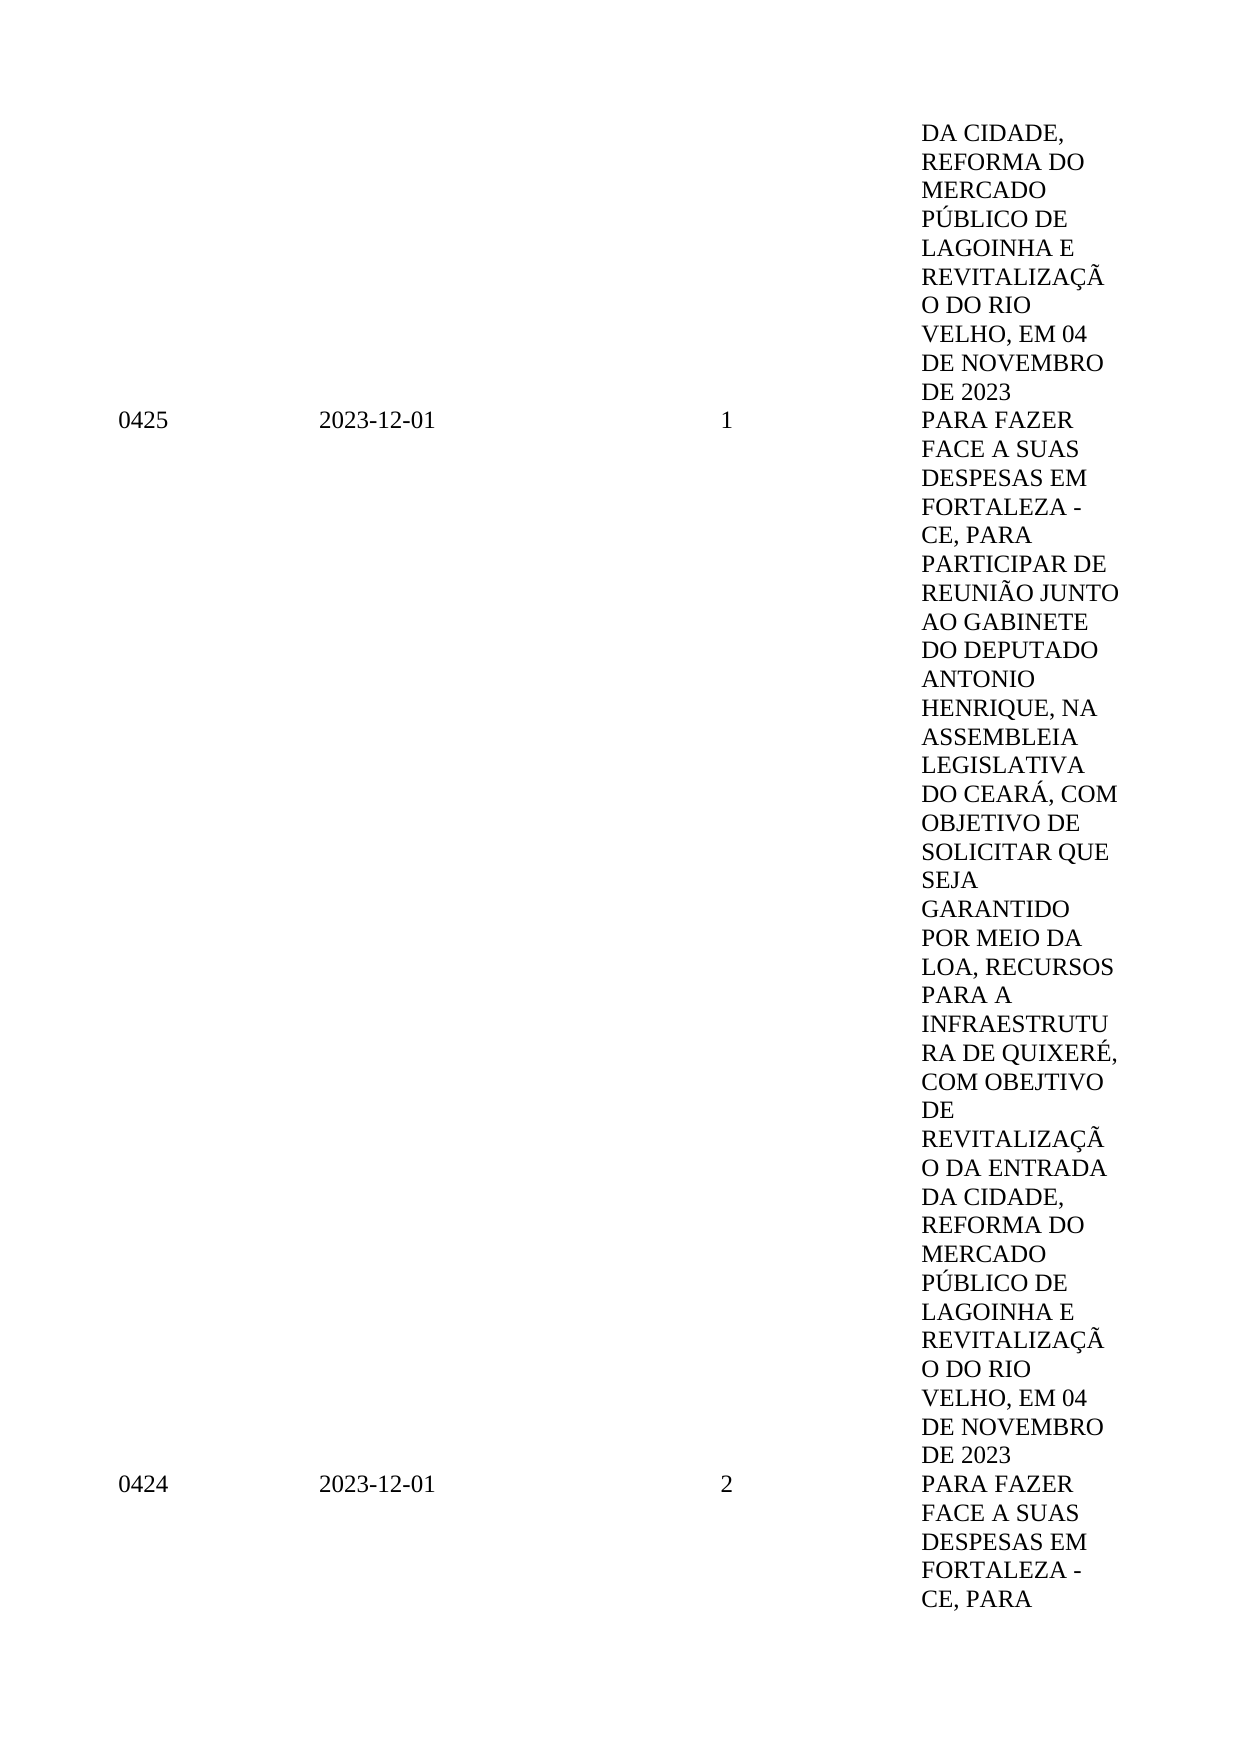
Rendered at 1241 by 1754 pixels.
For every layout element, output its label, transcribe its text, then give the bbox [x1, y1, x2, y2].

table_cell DA CIDADE, REFORMA DO MERCADO PÚBLICO DE LAGOINHA E REVITALIZAÇÃO DO RIO VELHO, EM 04 DE NOVEMBRO DE 2023 [921, 118, 1122, 406]
table_cell [520, 406, 720, 1469]
table_cell PARA FAZER FACE A SUAS DESPESAS EM FORTALEZA - CE, PARA [921, 1469, 1122, 1613]
table_cell [319, 118, 519, 406]
table_cell 1 [720, 406, 921, 1469]
table_cell [520, 118, 720, 406]
table_cell 2 [720, 1469, 921, 1613]
table_cell [720, 118, 921, 406]
table_cell 2023-12-01 [319, 1469, 519, 1613]
table_cell 0424 [118, 1469, 319, 1613]
table_cell [118, 118, 319, 406]
table_cell 2023-12-01 [319, 406, 519, 1469]
table_cell [520, 1469, 720, 1613]
table_cell 0425 [118, 406, 319, 1469]
table_cell PARA FAZER FACE A SUAS DESPESAS EM FORTALEZA - CE, PARA PARTICIPAR DE REUNIÃO JUNTO AO GABINETE DO DEPUTADO ANTONIO HENRIQUE, NA ASSEMBLEIA LEGISLATIVA DO CEARÁ, COM OBJETIVO DE SOLICITAR QUE SEJA GARANTIDO POR MEIO DA LOA, RECURSOS PARA A INFRAESTRUTURA DE QUIXERÉ, COM OBEJTIVO DE REVITALIZAÇÃO DA ENTRADA DA CIDADE, REFORMA DO MERCADO PÚBLICO DE LAGOINHA E REVITALIZAÇÃO DO RIO VELHO, EM 04 DE NOVEMBRO DE 2023 [921, 406, 1122, 1469]
